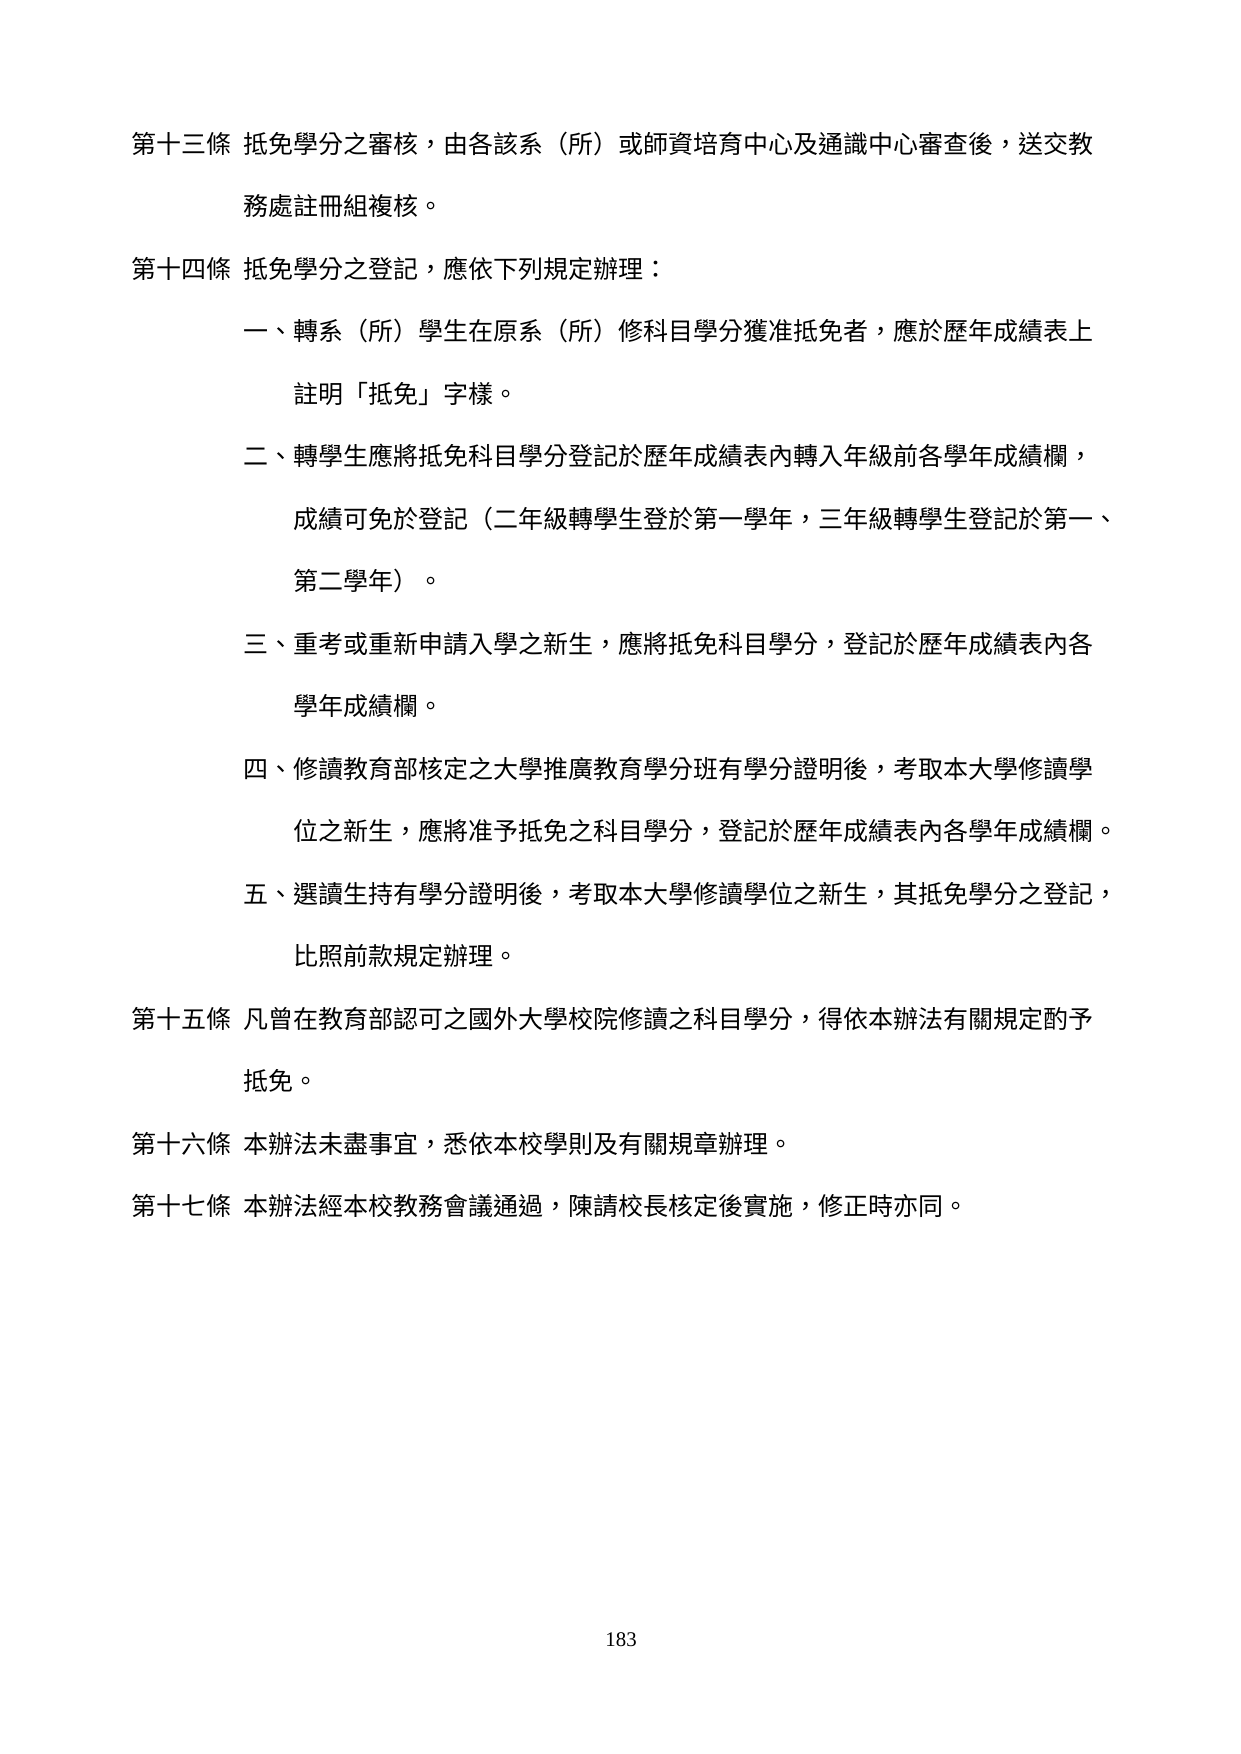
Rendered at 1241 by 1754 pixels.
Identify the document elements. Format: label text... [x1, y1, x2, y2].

text 第十六條 本辦法未盡事宜，悉依本校學則及有關規章辦理。 [131, 1101, 1110, 1163]
text 四、修讀教育部核定之大學推廣教育學分班有學分證明後，考取本大學修讀學位之新生，應將准予抵免之科目學分，登記於歷年成績表內各學年成績欄。 [244, 726, 1110, 851]
text 第十三條 抵免學分之審核，由各該系（所）或師資培育中心及通識中心審查後，送交教務處註冊組複核。 [131, 101, 1110, 226]
text 五、選讀生持有學分證明後，考取本大學修讀學位之新生，其抵免學分之登記，比照前款規定辦理。 [244, 851, 1110, 976]
text 二、轉學生應將抵免科目學分登記於歷年成績表內轉入年級前各學年成績欄，成績可免於登記（二年級轉學生登於第一學年，三年級轉學生登記於第一、第二學年）。 [244, 413, 1110, 601]
text 一、轉系（所）學生在原系（所）修科目學分獲准抵免者，應於歷年成績表上註明「抵免」字樣。 [244, 288, 1110, 413]
text 第十五條 凡曾在教育部認可之國外大學校院修讀之科目學分，得依本辦法有關規定酌予抵免。 [131, 976, 1110, 1101]
text 第十七條 本辦法經本校教務會議通過，陳請校長核定後實施，修正時亦同。 [131, 1163, 1110, 1226]
text 第十四條 抵免學分之登記，應依下列規定辦理： [131, 226, 1110, 288]
text 三、重考或重新申請入學之新生，應將抵免科目學分，登記於歷年成績表內各學年成績欄。 [244, 601, 1110, 726]
